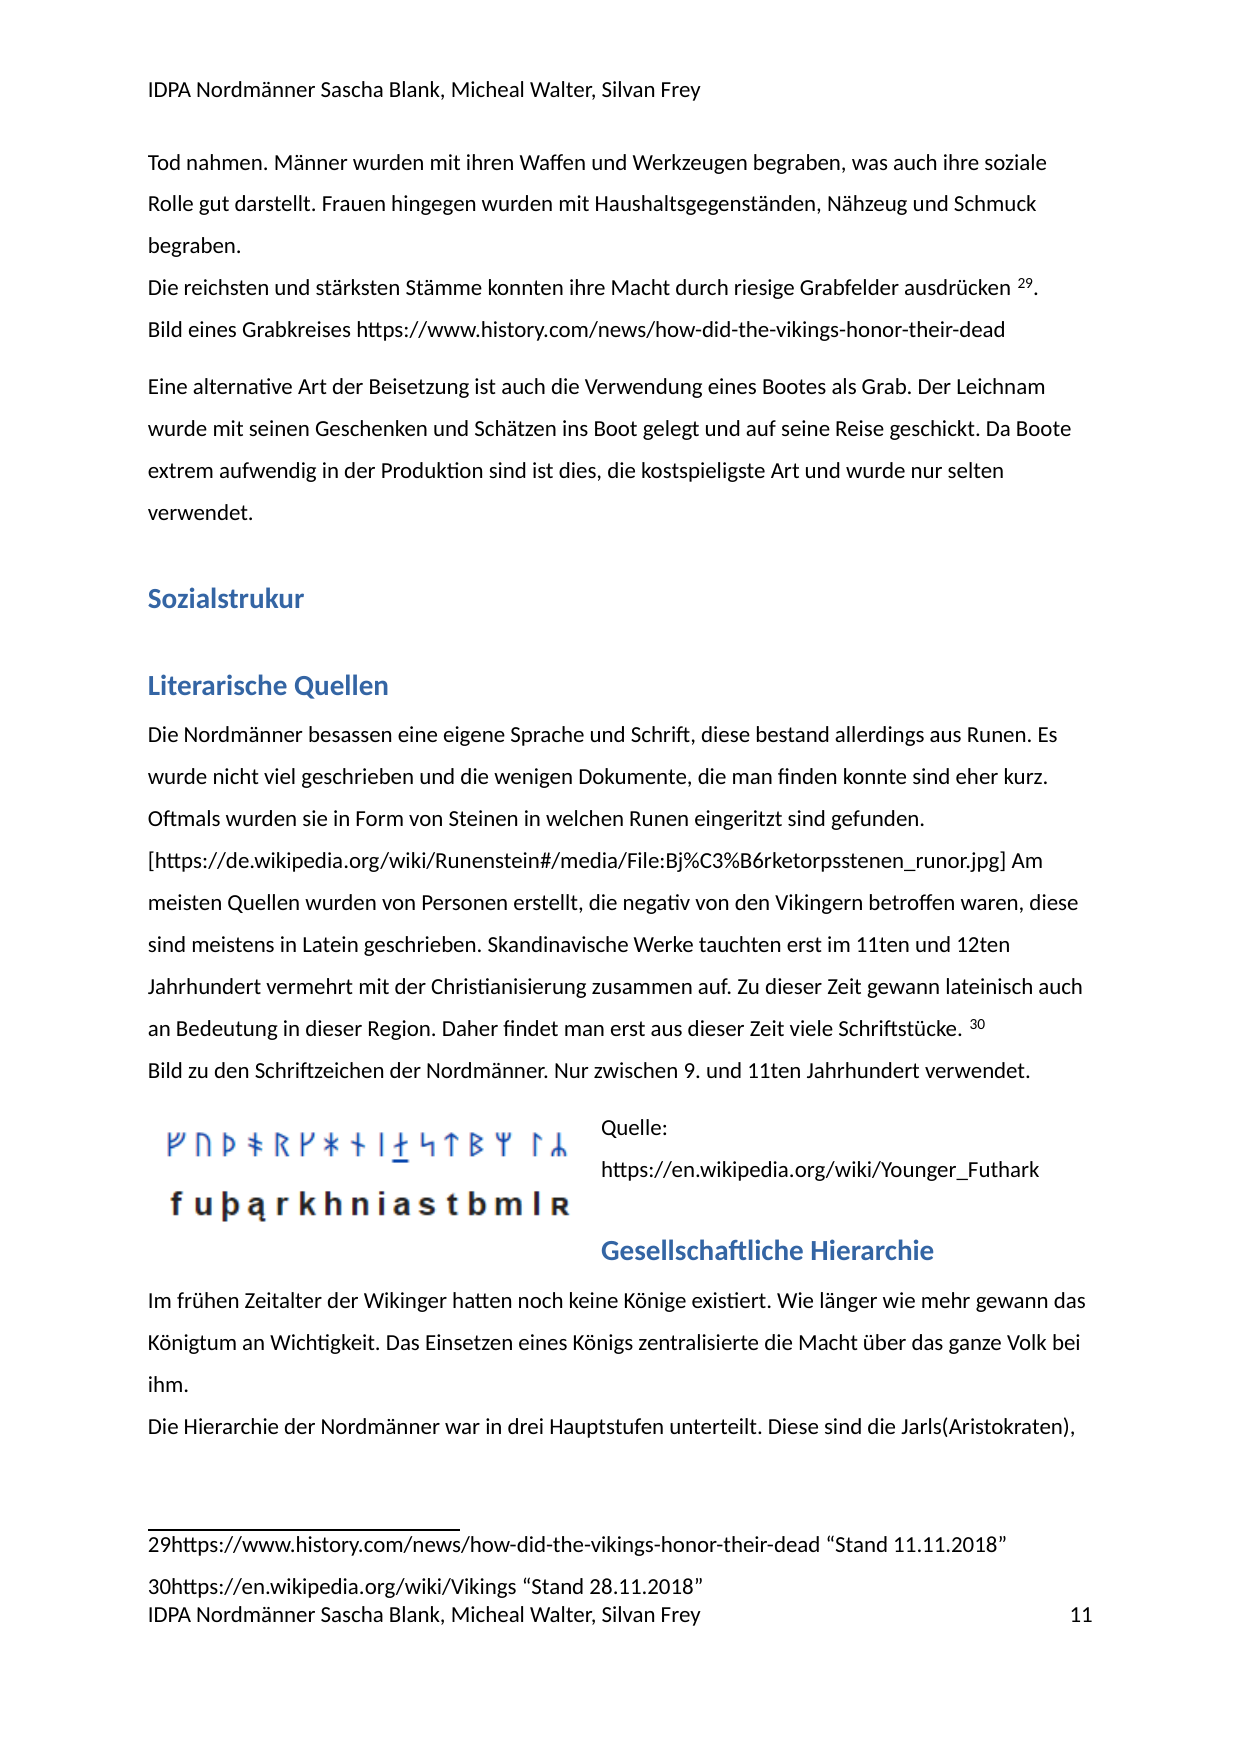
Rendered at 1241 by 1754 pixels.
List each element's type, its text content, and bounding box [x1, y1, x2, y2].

subtitle Sozialstrukur [148, 580, 1093, 616]
text Quelle: https://en.wikipedia.org/wiki/Younger_Futhark [601, 1113, 1093, 1183]
text Die Nordmänner besassen eine eigene Sprache und Schrift, diese bestand allerdings aus Runen. Es wurde nicht viel geschrieben und die wenigen Dokumente, die man finden konnte sind eher kurz. Oftmals wurden sie in Form von Steinen in welchen Runen eingeritzt sind gefunden. [https://de.wikipedia.org/wiki/Runenstein#/media/File:Bj%C3%B6rketorpsstenen_runor.jpg] Am meisten Quellen wurden von Personen erstellt, die negativ von den Vikingern betroffen waren, diese sind meistens in Latein geschrieben. Skandinavische Werke tauchten erst im 11ten und 12ten Jahrhundert vermehrt mit der Christianisierung zusammen auf. Zu dieser Zeit gewann lateinisch auch an Bedeutung in dieser Region. Daher findet man erst aus dieser Zeit viele Schriftstücke. [148, 720, 1093, 1042]
text Bild zu den Schriftzeichen der Nordmänner. Nur zwischen 9. und 11ten Jahrhundert verwendet. [148, 1056, 1093, 1084]
subtitle Gesellschaftliche Hierarchie [148, 1232, 1093, 1268]
text Bild eines Grabkreises https://www.history.com/news/how-did-the-vikings-honor-their-dead [148, 316, 1093, 343]
subtitle Literarische Quellen [148, 667, 1093, 702]
text https://en.wikipedia.org/wiki/Vikings “Stand 28.11.2018” [148, 1572, 1093, 1600]
text Tod nahmen. Männer wurden mit ihren Waffen und Werkzeugen begraben, was auch ihre soziale Rolle gut darstellt. Frauen hingegen wurden mit Haushaltsgegenständen, Nähzeug und Schmuck begraben. Die reichsten und stärksten Stämme konnten ihre Macht durch riesige Grabfelder ausdrücken . [148, 148, 1093, 302]
text Eine alternative Art der Beisetzung ist auch die Verwendung eines Bootes als Grab. Der Leichnam wurde mit seinen Geschenken und Schätzen ins Boot gelegt und auf seine Reise geschickt. Da Boote extrem aufwendig in der Produktion sind ist dies, die kostspieligste Art und wurde nur selten verwendet. [148, 372, 1093, 526]
text https://www.history.com/news/how-did-the-vikings-honor-their-dead “Stand 11.11.2018” [148, 1530, 1093, 1558]
text Im frühen Zeitalter der Wikinger hatten noch keine Könige existiert. Wie länger wie mehr gewann das Königtum an Wichtigkeit. Das Einsetzen eines Königs zentralisierte die Macht über das ganze Volk bei ihm. Die Hierarchie der Nordmänner war in drei Hauptstufen unterteilt. Diese sind die Jarls(Aristokraten), [148, 1286, 1093, 1482]
